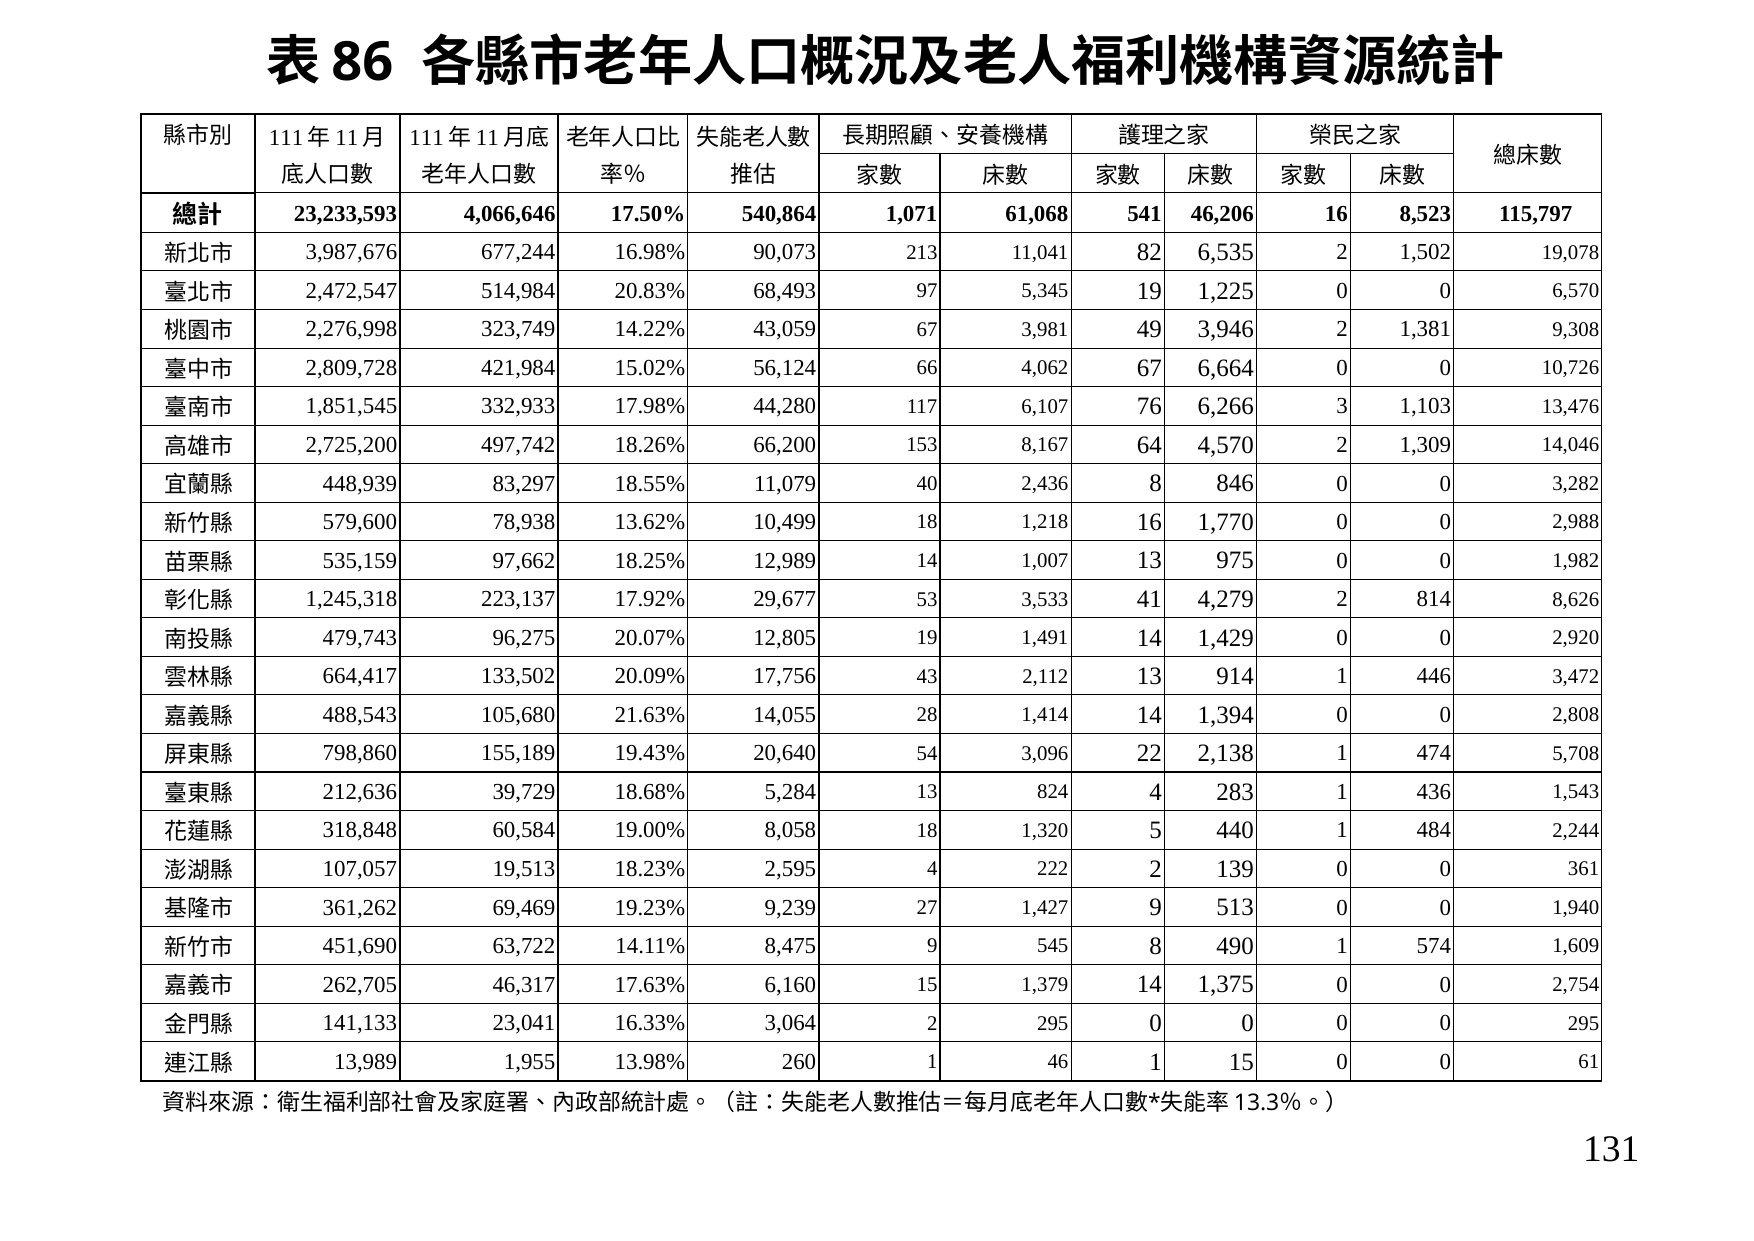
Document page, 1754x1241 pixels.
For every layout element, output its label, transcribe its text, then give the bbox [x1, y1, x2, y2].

table_cell 0 [1257, 349, 1350, 386]
table_cell 家數 [820, 154, 939, 192]
table_cell 332,933 [401, 387, 557, 424]
table_header 111年11月底人口數 [256, 115, 399, 192]
table_cell 295 [941, 1004, 1071, 1041]
table_cell 13,476 [1454, 387, 1601, 424]
table_cell 3,946 [1165, 310, 1256, 347]
table_cell 44,280 [688, 387, 818, 424]
table_cell 19 [820, 618, 939, 656]
table_cell 12,989 [688, 541, 818, 579]
table_cell 0 [1351, 464, 1453, 502]
table_cell 9,308 [1454, 310, 1601, 347]
table_cell 798,860 [256, 734, 399, 771]
table_cell 16.33% [559, 1004, 687, 1041]
table_cell 14,055 [688, 695, 818, 733]
table_cell 2,725,200 [256, 426, 399, 463]
table_cell 1,375 [1165, 965, 1256, 1003]
table_cell 3,981 [941, 310, 1071, 347]
table_cell 19,513 [401, 850, 557, 887]
table_cell 262,705 [256, 965, 399, 1003]
table_cell 3,987,676 [256, 233, 399, 270]
table_cell 66 [820, 349, 939, 386]
table_cell 97,662 [401, 541, 557, 579]
table_cell 1 [1257, 657, 1350, 694]
table_cell 2 [1257, 426, 1350, 463]
table_cell 18.55% [559, 464, 687, 502]
table_cell 新北市 [142, 233, 254, 270]
table_cell 975 [1165, 541, 1256, 579]
table_cell 83,297 [401, 464, 557, 502]
table_cell 床數 [1165, 154, 1256, 192]
table_cell 153 [820, 426, 939, 463]
table_cell 4 [820, 850, 939, 887]
table_cell 6,570 [1454, 271, 1601, 309]
table_cell 474 [1351, 734, 1453, 771]
table_cell 497,742 [401, 426, 557, 463]
table_cell 0 [1351, 1004, 1453, 1041]
table_cell 16 [1072, 503, 1164, 540]
table_cell 60,584 [401, 811, 557, 848]
table_cell 14 [820, 541, 939, 579]
table_cell 0 [1257, 464, 1350, 502]
table_cell 床數 [1351, 154, 1453, 192]
table_cell 0 [1257, 695, 1350, 733]
table_cell 17,756 [688, 657, 818, 694]
table_cell 3,064 [688, 1004, 818, 1041]
table_cell 桃園市 [142, 310, 254, 347]
table_cell 花蓮縣 [142, 811, 254, 848]
table_cell 43 [820, 657, 939, 694]
table_cell 446 [1351, 657, 1453, 694]
table_cell 2,244 [1454, 811, 1601, 848]
table_cell 1 [1257, 773, 1350, 810]
table_cell 2 [1257, 310, 1350, 347]
table_cell 545 [941, 927, 1071, 964]
table_cell 2,112 [941, 657, 1071, 694]
table_cell 2,920 [1454, 618, 1601, 656]
table_cell 17.92% [559, 580, 687, 617]
table_cell 0 [1351, 695, 1453, 733]
table_cell 41 [1072, 580, 1164, 617]
table_cell 46 [941, 1042, 1071, 1080]
table_cell 69,469 [401, 888, 557, 926]
table_cell 5,345 [941, 271, 1071, 309]
table_cell 2 [1072, 850, 1164, 887]
table_cell 664,417 [256, 657, 399, 694]
table_cell 20.09% [559, 657, 687, 694]
table_header 111年11月底 老年人口數 [401, 115, 557, 192]
table_cell 雲林縣 [142, 657, 254, 694]
table_cell 541 [1072, 193, 1164, 232]
table_cell 20.83% [559, 271, 687, 309]
text 資料來源：衛生福利部社會及家庭署、內政部統計處。（註：失能老人數推估＝每月底老年人口數*失能率13.3％。） [162, 1082, 1639, 1119]
table_cell 18.23% [559, 850, 687, 887]
table_cell 8 [1072, 464, 1164, 502]
table_cell 8,523 [1351, 193, 1453, 232]
table_cell 76 [1072, 387, 1164, 424]
table_cell 2,754 [1454, 965, 1601, 1003]
table_cell 19.00% [559, 811, 687, 848]
table_cell 361,262 [256, 888, 399, 926]
table_cell 67 [1072, 349, 1164, 386]
table_cell 0 [1257, 271, 1350, 309]
table_cell 15 [820, 965, 939, 1003]
table_cell 1,245,318 [256, 580, 399, 617]
table_cell 3,096 [941, 734, 1071, 771]
table_cell 846 [1165, 464, 1256, 502]
table_cell 448,939 [256, 464, 399, 502]
table_cell 14 [1072, 618, 1164, 656]
table_cell 9 [820, 927, 939, 964]
table_cell 14.11% [559, 927, 687, 964]
table_cell 2,138 [1165, 734, 1256, 771]
table_cell 64 [1072, 426, 1164, 463]
table_cell 5 [1072, 811, 1164, 848]
table_cell 金門縣 [142, 1004, 254, 1041]
table_cell 213 [820, 233, 939, 270]
table_cell 17.50% [559, 193, 687, 232]
subtitle 表86 各縣市老年人口概況及老人福利機構資源統計 [103, 1, 1639, 113]
table_cell 96,275 [401, 618, 557, 656]
table_cell 臺北市 [142, 271, 254, 309]
table_cell 8,626 [1454, 580, 1601, 617]
table_cell 13.98% [559, 1042, 687, 1080]
table_cell 535,159 [256, 541, 399, 579]
table_cell 8,167 [941, 426, 1071, 463]
table_cell 3 [1257, 387, 1350, 424]
table_cell 16 [1257, 193, 1350, 232]
table_header 失能老人數推估 [688, 115, 818, 192]
table_cell 20.07% [559, 618, 687, 656]
table_cell 361 [1454, 850, 1601, 887]
table_cell 13.62% [559, 503, 687, 540]
table_cell 6,266 [1165, 387, 1256, 424]
table_cell 屏東縣 [142, 734, 254, 771]
table_cell 1,071 [820, 193, 939, 232]
table_cell 43,059 [688, 310, 818, 347]
table_cell 11,041 [941, 233, 1071, 270]
table_cell 9 [1072, 888, 1164, 926]
table_cell 260 [688, 1042, 818, 1080]
table_cell 2 [1257, 233, 1350, 270]
table_cell 13,989 [256, 1042, 399, 1080]
table_cell 基隆市 [142, 888, 254, 926]
table_cell 8,475 [688, 927, 818, 964]
table_cell 9,239 [688, 888, 818, 926]
table_cell 19,078 [1454, 233, 1601, 270]
table_cell 21.63% [559, 695, 687, 733]
table_cell 82 [1072, 233, 1164, 270]
table_cell 17.63% [559, 965, 687, 1003]
table_cell 臺南市 [142, 387, 254, 424]
table_cell 1 [1257, 811, 1350, 848]
table_cell 318,848 [256, 811, 399, 848]
table_cell 56,124 [688, 349, 818, 386]
table_cell 2 [820, 1004, 939, 1041]
table_cell 8 [1072, 927, 1164, 964]
table_cell 2,595 [688, 850, 818, 887]
table_cell 2,808 [1454, 695, 1601, 733]
table_cell 67 [820, 310, 939, 347]
table_cell 4,279 [1165, 580, 1256, 617]
table_cell 14 [1072, 965, 1164, 1003]
table_cell 1,007 [941, 541, 1071, 579]
table_cell 床數 [941, 154, 1071, 192]
table_cell 295 [1454, 1004, 1601, 1041]
table_cell 11,079 [688, 464, 818, 502]
table_cell 78,938 [401, 503, 557, 540]
table_cell 323,749 [401, 310, 557, 347]
table_cell 20,640 [688, 734, 818, 771]
table_cell 115,797 [1454, 193, 1601, 232]
table_cell 49 [1072, 310, 1164, 347]
table_cell 4,570 [1165, 426, 1256, 463]
table_cell 0 [1351, 965, 1453, 1003]
table_cell 3,472 [1454, 657, 1601, 694]
table_cell 3,533 [941, 580, 1071, 617]
table_cell 1,940 [1454, 888, 1601, 926]
table_cell 新竹市 [142, 927, 254, 964]
table_cell 540,864 [688, 193, 818, 232]
table_cell 579,600 [256, 503, 399, 540]
table_cell 488,543 [256, 695, 399, 733]
table_cell 1,103 [1351, 387, 1453, 424]
table_cell 苗栗縣 [142, 541, 254, 579]
table_header 老年人口比率％ [559, 115, 687, 192]
table_cell 1,502 [1351, 233, 1453, 270]
table_cell 0 [1351, 349, 1453, 386]
table_cell 914 [1165, 657, 1256, 694]
table_cell 824 [941, 773, 1071, 810]
table_cell 彰化縣 [142, 580, 254, 617]
table_cell 0 [1257, 503, 1350, 540]
table_header 榮民之家 [1257, 115, 1453, 153]
table_cell 27 [820, 888, 939, 926]
table_cell 新竹縣 [142, 503, 254, 540]
table_cell 39,729 [401, 773, 557, 810]
table_cell 28 [820, 695, 939, 733]
table_cell 1,218 [941, 503, 1071, 540]
table_cell 1,955 [401, 1042, 557, 1080]
table_cell 5,284 [688, 773, 818, 810]
table_cell 高雄市 [142, 426, 254, 463]
table_cell 29,677 [688, 580, 818, 617]
table_cell 677,244 [401, 233, 557, 270]
table_cell 14.22% [559, 310, 687, 347]
table_cell 19.23% [559, 888, 687, 926]
table_cell 514,984 [401, 271, 557, 309]
table_cell 0 [1072, 1004, 1164, 1041]
table_cell 13 [1072, 541, 1164, 579]
table_cell 1,379 [941, 965, 1071, 1003]
table_cell 13 [820, 773, 939, 810]
table_cell 3,282 [1454, 464, 1601, 502]
table_cell 0 [1257, 1042, 1350, 1080]
table_header 縣市別 [142, 115, 254, 153]
table_cell 436 [1351, 773, 1453, 810]
table_cell 17.98% [559, 387, 687, 424]
table_cell 139 [1165, 850, 1256, 887]
table_cell 12,805 [688, 618, 818, 656]
table_cell 814 [1351, 580, 1453, 617]
table_cell 107,057 [256, 850, 399, 887]
table_cell 66,200 [688, 426, 818, 463]
table_cell 0 [1351, 618, 1453, 656]
table_cell 0 [1165, 1004, 1256, 1041]
table_cell 2,472,547 [256, 271, 399, 309]
table_cell 臺中市 [142, 349, 254, 386]
table_cell [142, 153, 254, 192]
table_cell 1,543 [1454, 773, 1601, 810]
table_cell 8,058 [688, 811, 818, 848]
table_cell 5,708 [1454, 734, 1601, 771]
table_cell 1,427 [941, 888, 1071, 926]
table_cell 40 [820, 464, 939, 502]
table_cell 451,690 [256, 927, 399, 964]
table_cell 97 [820, 271, 939, 309]
table_cell 1,770 [1165, 503, 1256, 540]
table_cell 家數 [1072, 154, 1164, 192]
table_cell 63,722 [401, 927, 557, 964]
table_cell 6,160 [688, 965, 818, 1003]
table_cell 1 [1257, 927, 1350, 964]
table_cell 46,317 [401, 965, 557, 1003]
table_cell 10,499 [688, 503, 818, 540]
table_cell 0 [1351, 888, 1453, 926]
table_cell 0 [1257, 618, 1350, 656]
table_cell 490 [1165, 927, 1256, 964]
table_cell 臺東縣 [142, 773, 254, 810]
table_cell 家數 [1257, 154, 1350, 192]
table_cell 155,189 [401, 734, 557, 771]
table_cell 61,068 [941, 193, 1071, 232]
table_cell 1,982 [1454, 541, 1601, 579]
table_cell 連江縣 [142, 1042, 254, 1080]
table_cell 513 [1165, 888, 1256, 926]
table_cell 2,988 [1454, 503, 1601, 540]
table_cell 18.68% [559, 773, 687, 810]
table_cell 421,984 [401, 349, 557, 386]
table_header 護理之家 [1072, 115, 1256, 153]
table_cell 4,066,646 [401, 193, 557, 232]
table_cell 澎湖縣 [142, 850, 254, 887]
table_header 長期照顧、安養機構 [820, 115, 1071, 153]
table_cell 總計 [142, 194, 254, 232]
table_cell 18.26% [559, 426, 687, 463]
table_cell 133,502 [401, 657, 557, 694]
table_cell 1 [820, 1042, 939, 1080]
table_cell 1,851,545 [256, 387, 399, 424]
table_cell 0 [1351, 541, 1453, 579]
table_cell 14,046 [1454, 426, 1601, 463]
table_header 總床數 [1454, 115, 1601, 192]
table_cell 1,381 [1351, 310, 1453, 347]
table_cell 6,107 [941, 387, 1071, 424]
table_cell 0 [1351, 503, 1453, 540]
table_cell 105,680 [401, 695, 557, 733]
table_cell 117 [820, 387, 939, 424]
table_cell 18 [820, 811, 939, 848]
table_cell 16.98% [559, 233, 687, 270]
table_cell 54 [820, 734, 939, 771]
table_cell 19 [1072, 271, 1164, 309]
table_cell 2,436 [941, 464, 1071, 502]
table_cell 2,809,728 [256, 349, 399, 386]
table_cell 0 [1257, 888, 1350, 926]
table_cell 212,636 [256, 773, 399, 810]
table_cell 6,535 [1165, 233, 1256, 270]
table_cell 479,743 [256, 618, 399, 656]
table_cell 440 [1165, 811, 1256, 848]
table_cell 13 [1072, 657, 1164, 694]
table_cell 0 [1257, 965, 1350, 1003]
table_cell 宜蘭縣 [142, 464, 254, 502]
table_cell 南投縣 [142, 618, 254, 656]
table_cell 141,133 [256, 1004, 399, 1041]
table_cell 1,309 [1351, 426, 1453, 463]
table_cell 14 [1072, 695, 1164, 733]
table_cell 1 [1072, 1042, 1164, 1080]
table_cell 223,137 [401, 580, 557, 617]
table_cell 574 [1351, 927, 1453, 964]
table_cell 1,429 [1165, 618, 1256, 656]
table_cell 1 [1257, 734, 1350, 771]
table_cell 68,493 [688, 271, 818, 309]
table_cell 嘉義市 [142, 965, 254, 1003]
table_cell 19.43% [559, 734, 687, 771]
table_cell 嘉義縣 [142, 695, 254, 733]
table_cell 0 [1351, 271, 1453, 309]
table_cell 2 [1257, 580, 1350, 617]
table_cell 23,233,593 [256, 193, 399, 232]
table_cell 1,414 [941, 695, 1071, 733]
table_cell 1,225 [1165, 271, 1256, 309]
table_cell 0 [1257, 1004, 1350, 1041]
table_cell 0 [1351, 850, 1453, 887]
table_cell 90,073 [688, 233, 818, 270]
table_cell 61 [1454, 1042, 1601, 1080]
table_cell 6,664 [1165, 349, 1256, 386]
table_cell 484 [1351, 811, 1453, 848]
table_cell 46,206 [1165, 193, 1256, 232]
table_cell 283 [1165, 773, 1256, 810]
table_cell 22 [1072, 734, 1164, 771]
table_cell 4 [1072, 773, 1164, 810]
table_cell 15 [1165, 1042, 1256, 1080]
table_cell 1,491 [941, 618, 1071, 656]
table_cell 53 [820, 580, 939, 617]
table_cell 23,041 [401, 1004, 557, 1041]
table_cell 10,726 [1454, 349, 1601, 386]
table_cell 18.25% [559, 541, 687, 579]
table_cell 4,062 [941, 349, 1071, 386]
table_cell 18 [820, 503, 939, 540]
table_cell 0 [1351, 1042, 1453, 1080]
table_cell 1,609 [1454, 927, 1601, 964]
table_cell 15.02% [559, 349, 687, 386]
table_cell 1,394 [1165, 695, 1256, 733]
table_cell 1,320 [941, 811, 1071, 848]
table_cell 0 [1257, 850, 1350, 887]
table_cell 222 [941, 850, 1071, 887]
table_cell 2,276,998 [256, 310, 399, 347]
table_cell 0 [1257, 541, 1350, 579]
